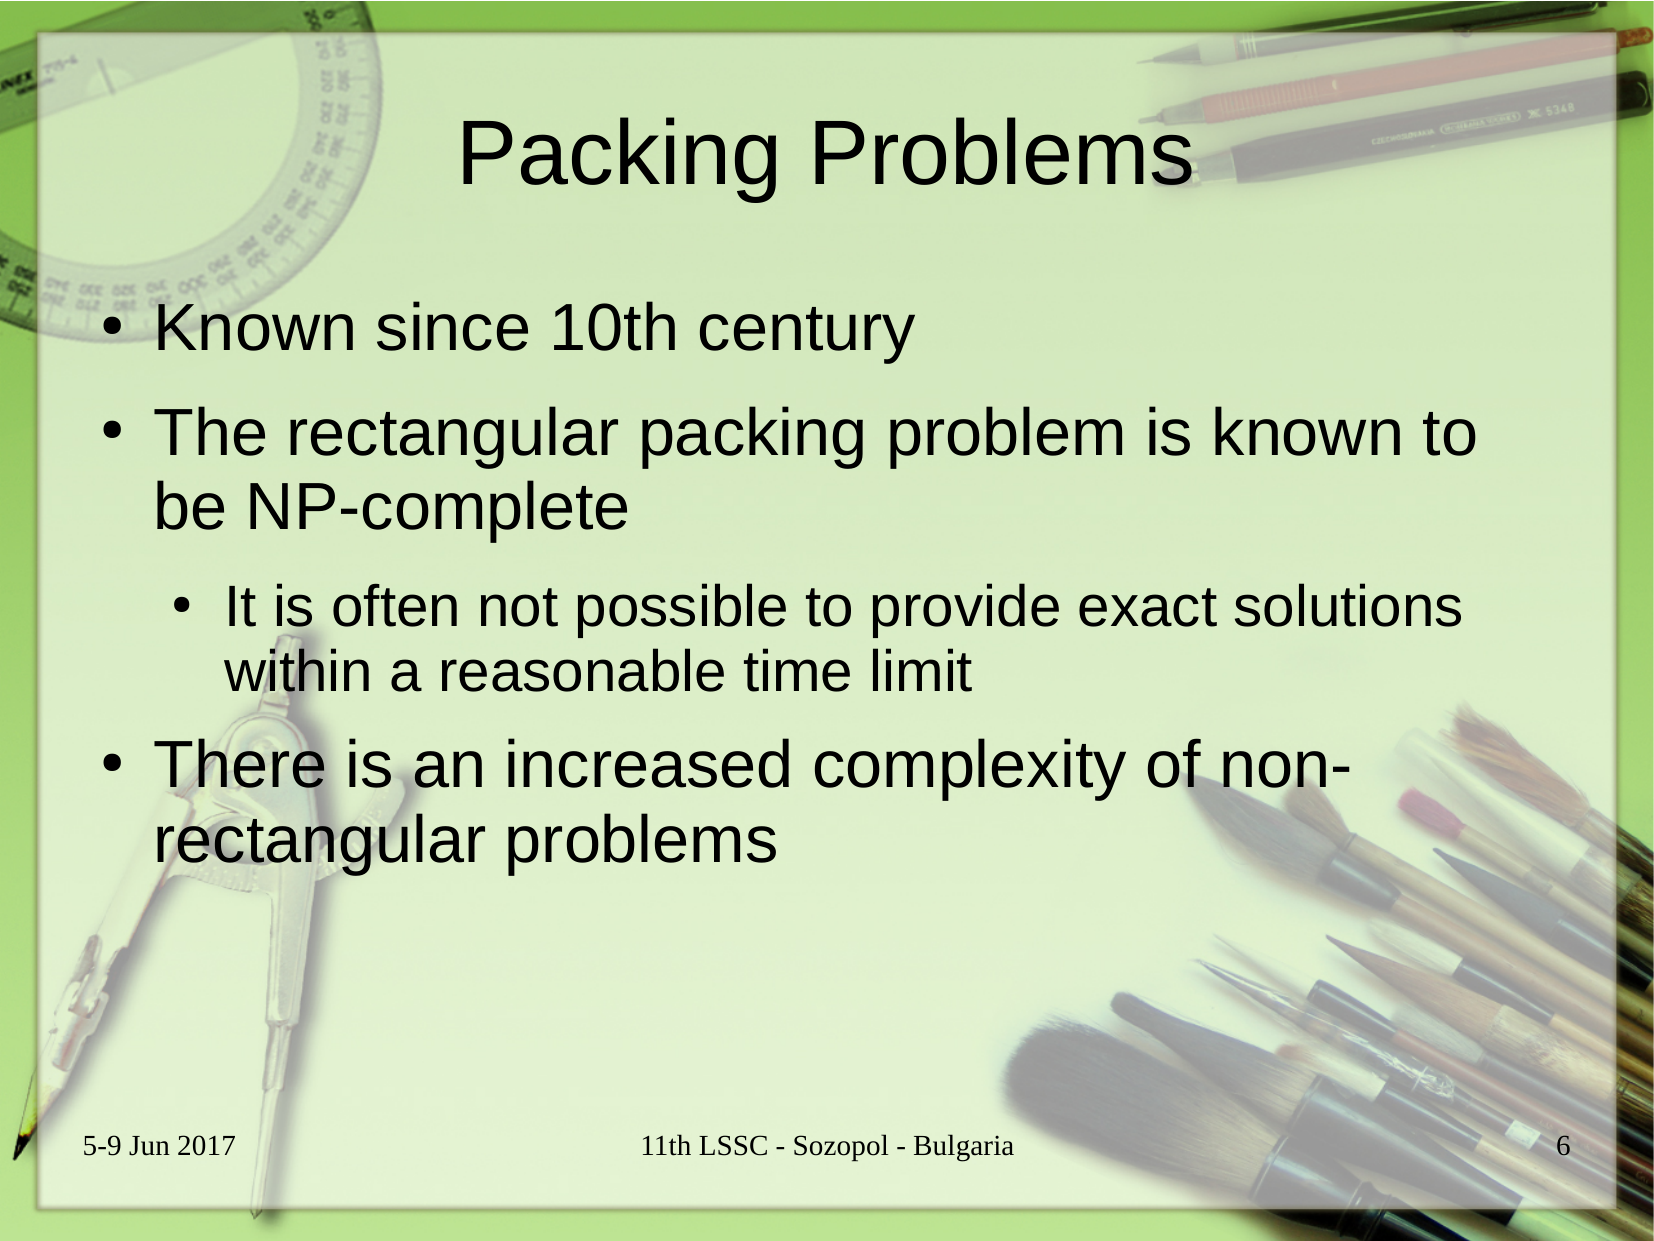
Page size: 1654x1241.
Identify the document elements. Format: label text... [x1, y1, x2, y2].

picture [0, 1, 1654, 1241]
list Known since 10th century The rectangular packing problem is known to be NP-complete It is often not possible to provide exact solutions within a reasonable time limit There is an increased complexity of non-rectangular problems [82, 290, 1571, 1088]
title Packing Problems [82, 49, 1571, 257]
